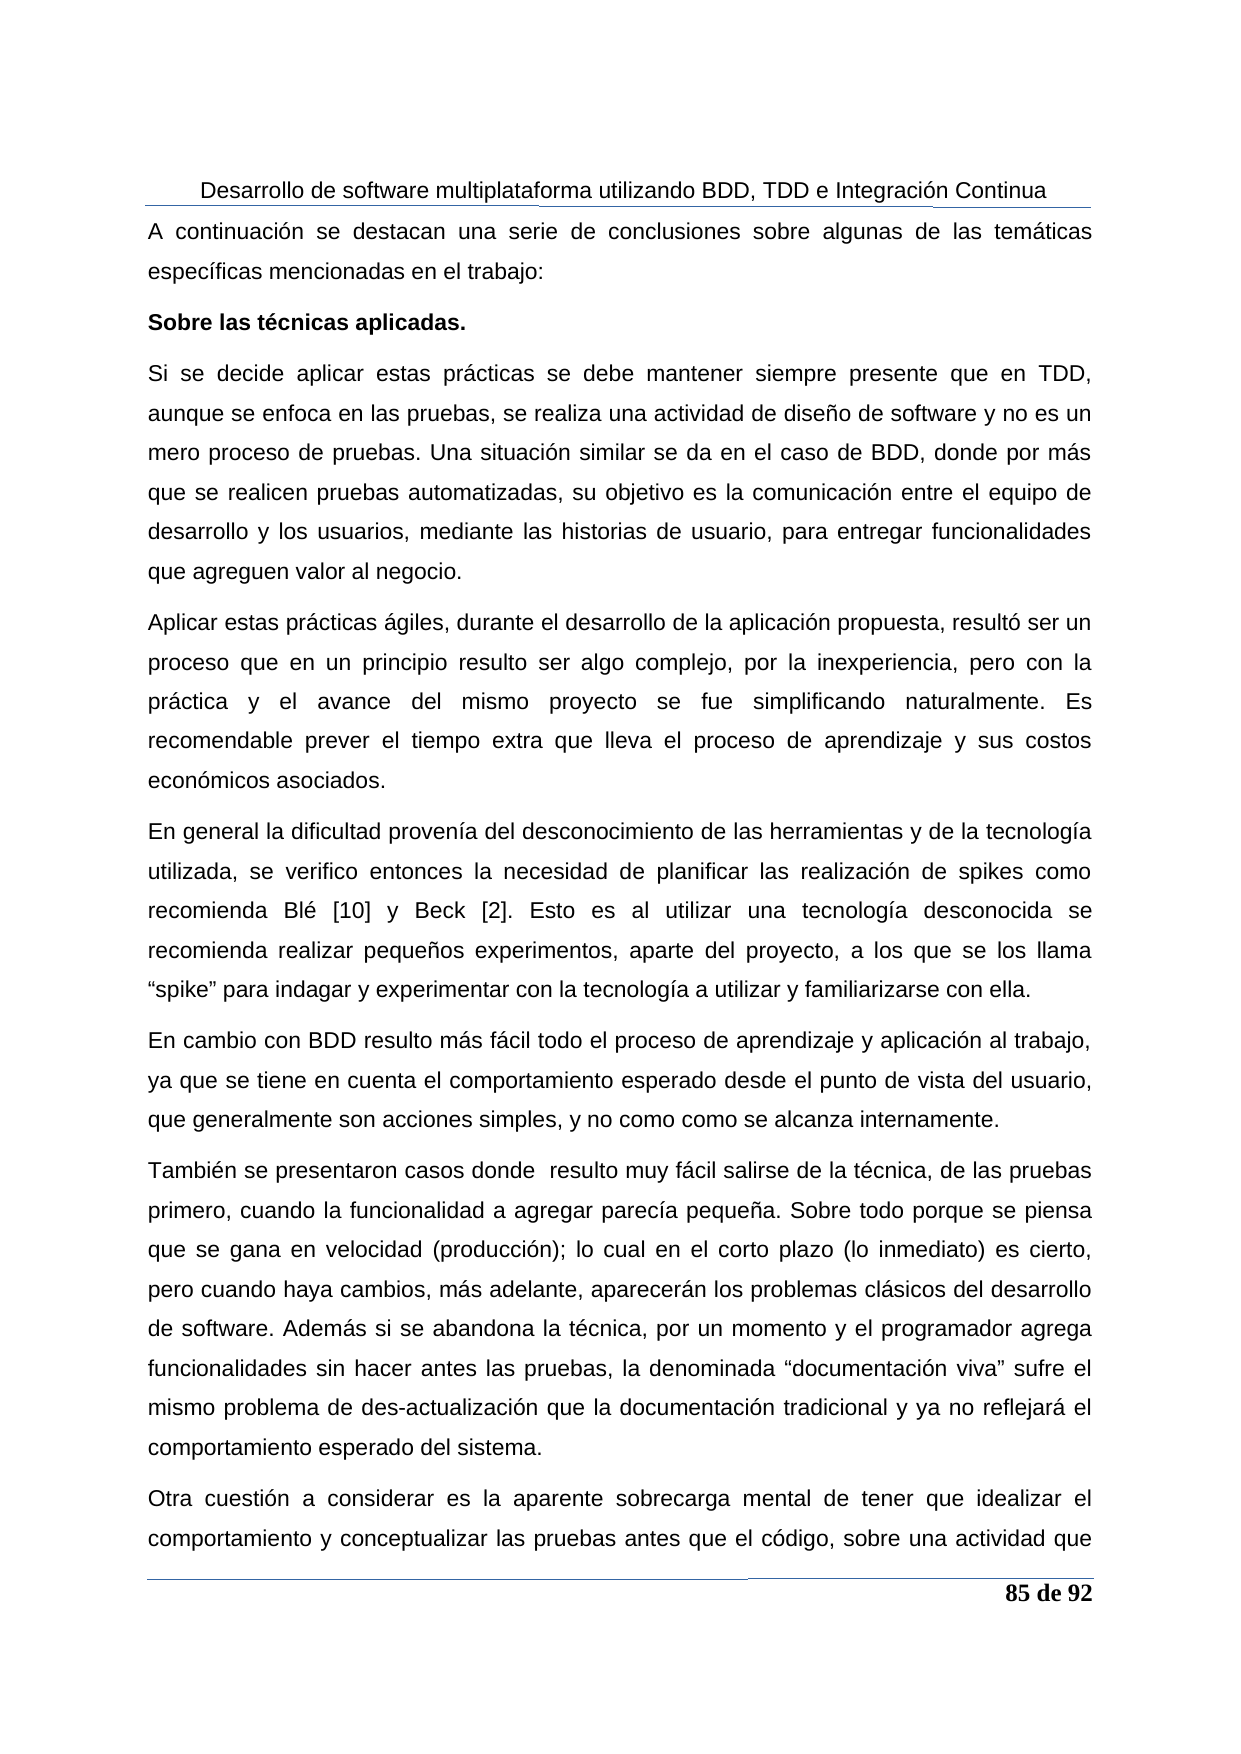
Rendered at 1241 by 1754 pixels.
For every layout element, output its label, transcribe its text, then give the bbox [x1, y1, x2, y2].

text En general la dificultad provenía del desconocimiento de las herramientas y de la tecnología utilizada, se verifico entonces la necesidad de planificar las realización de spikes como recomienda Blé [10] y Beck [2]. Esto es al utilizar una tecnología desconocida se recomienda realizar pequeños experimentos, aparte del proyecto, a los que se los llama “spike” para indagar y experimentar con la tecnología a utilizar y familiarizarse con ella. [148, 818, 1093, 1002]
text Aplicar estas prácticas ágiles, durante el desarrollo de la aplicación propuesta, resultó ser un proceso que en un principio resulto ser algo complejo, por la inexperiencia, pero con la práctica y el avance del mismo proyecto se fue simplificando naturalmente. Es recomendable prever el tiempo extra que lleva el proceso de aprendizaje y sus costos económicos asociados. [148, 609, 1093, 793]
text Sobre las técnicas aplicadas. [148, 309, 1093, 335]
text A continuación se destacan una serie de conclusiones sobre algunas de las temáticas específicas mencionadas en el trabajo: [148, 218, 1093, 284]
text Si se decide aplicar estas prácticas se debe mantener siempre presente que en TDD, aunque se enfoca en las pruebas, se realiza una actividad de diseño de software y no es un mero proceso de pruebas. Una situación similar se da en el caso de BDD, donde por más que se realicen pruebas automatizadas, su objetivo es la comunicación entre el equipo de desarrollo y los usuarios, mediante las historias de usuario, para entregar funcionalidades que agreguen valor al negocio. [148, 360, 1093, 584]
text Otra cuestión a considerar es la aparente sobrecarga mental de tener que idealizar el comportamiento y conceptualizar las pruebas antes que el código, sobre una actividad que [148, 1485, 1093, 1551]
text En cambio con BDD resulto más fácil todo el proceso de aprendizaje y aplicación al trabajo, ya que se tiene en cuenta el comportamiento esperado desde el punto de vista del usuario, que generalmente son acciones simples, y no como como se alcanza internamente. [148, 1027, 1093, 1133]
text También se presentaron casos donde resulto muy fácil salirse de la técnica, de las pruebas primero, cuando la funcionalidad a agregar parecía pequeña. Sobre todo porque se piensa que se gana en velocidad (producción); lo cual en el corto plazo (lo inmediato) es cierto, pero cuando haya cambios, más adelante, aparecerán los problemas clásicos del desarrollo de software. Además si se abandona la técnica, por un momento y el programador agrega funcionalidades sin hacer antes las pruebas, la denominada “documentación viva” sufre el mismo problema de des-actualización que la documentación tradicional y ya no reflejará el comportamiento esperado del sistema. [148, 1157, 1093, 1460]
